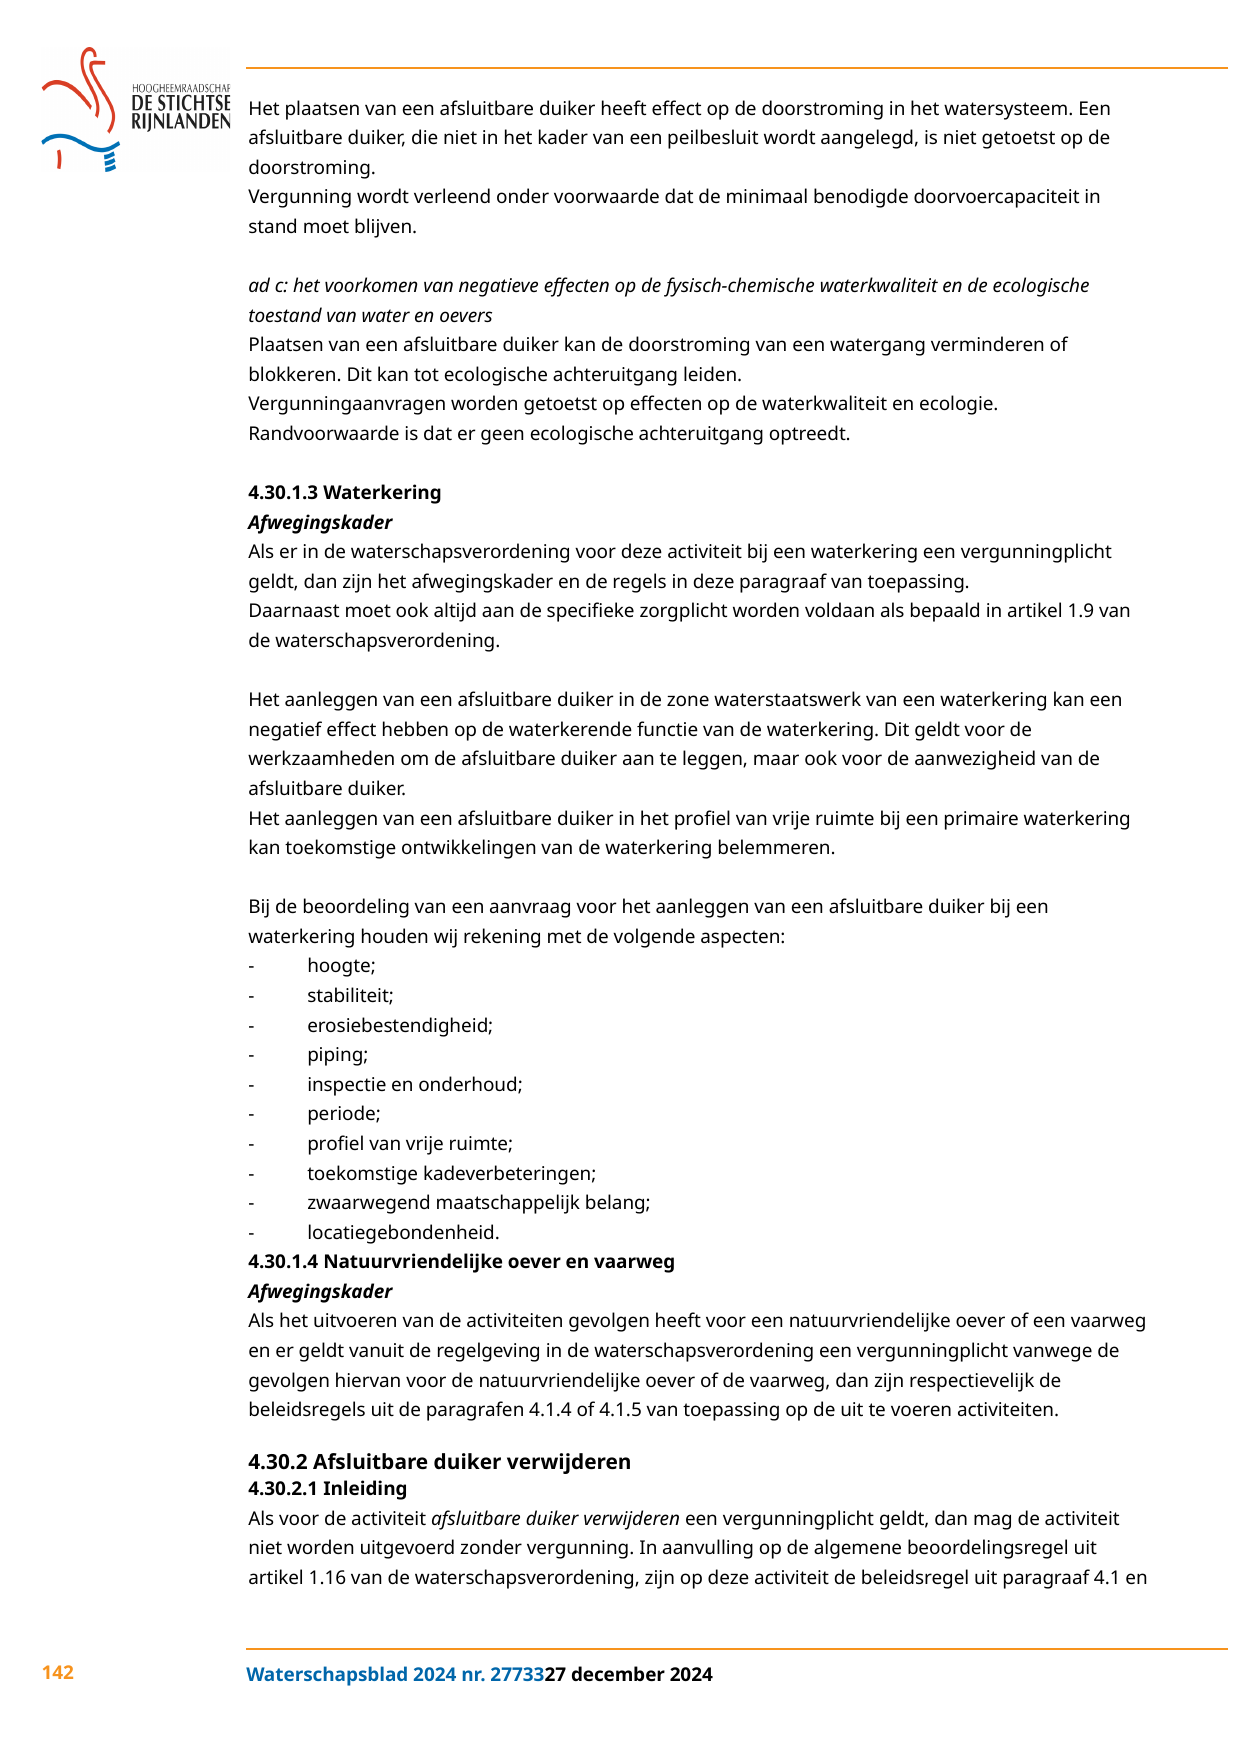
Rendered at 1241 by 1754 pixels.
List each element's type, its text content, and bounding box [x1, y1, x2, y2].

list toekomstige kadeverbeteringen; [248, 1160, 1152, 1186]
text Als er in de waterschapsverordening voor deze activiteit bij een waterkering een vergunningplicht geldt, dan zijn het afwegingskader en de regels in deze paragraaf van toepassing. [248, 538, 1152, 594]
text Het plaatsen van een afsluitbare duiker heeft effect op de doorstroming in het watersysteem. Een afsluitbare duiker, die niet in het kader van een peilbesluit wordt aangelegd, is niet getoetst op de doorstroming. [248, 95, 1152, 180]
text Het aanleggen van een afsluitbare duiker in het profiel van vrije ruimte bij een primaire waterkering kan toekomstige ontwikkelingen van de waterkering belemmeren. [248, 805, 1152, 860]
list zwaarwegend maatschappelijk belang; [248, 1189, 1152, 1215]
list erosiebestendigheid; [248, 1012, 1152, 1038]
list profiel van vrije ruimte; [248, 1130, 1152, 1156]
text 4.30.1.3 Waterkering [248, 479, 1152, 505]
text Afwegingskader [248, 509, 1152, 535]
list hoogte; [248, 953, 1152, 978]
text Bij de beoordeling van een aanvraag voor het aanleggen van een afsluitbare duiker bij een waterkering houden wij rekening met de volgende aspecten: [248, 893, 1152, 949]
list periode; [248, 1101, 1152, 1126]
text 4.30.1.4 Natuurvriendelijke oever en vaarweg [248, 1248, 1152, 1274]
text ad c: het voorkomen van negatieve effecten op de fysisch-chemische waterkwaliteit en de ecologische toestand van water en oevers [248, 272, 1152, 328]
text Afwegingskader [248, 1278, 1152, 1304]
list locatiegebondenheid. [248, 1219, 1152, 1245]
text 4.30.2 Afsluitbare duiker verwijderen [248, 1447, 1152, 1475]
list piping; [248, 1041, 1152, 1067]
text 4.30.2.1 Inleiding [248, 1475, 1152, 1501]
text Vergunningaanvragen worden getoetst op effecten op de waterkwaliteit en ecologie. Randvoorwaarde is dat er geen ecologische achteruitgang optreedt. [248, 391, 1152, 446]
picture [41, 47, 231, 172]
text Vergunning wordt verleend onder voorwaarde dat de minimaal benodigde doorvoercapaciteit in stand moet blijven. [248, 183, 1152, 239]
text Het aanleggen van een afsluitbare duiker in de zone waterstaatswerk van een waterkering kan een negatief effect hebben op de waterkerende functie van de waterkering. Dit geldt voor de werkzaamheden om de afsluitbare duiker aan te leggen, maar ook voor de aanwezigheid van de afsluitbare duiker. [248, 686, 1152, 801]
text Daarnaast moet ook altijd aan de specifieke zorgplicht worden voldaan als bepaald in artikel 1.9 van de waterschapsverordening. [248, 598, 1152, 653]
list stabiliteit; [248, 982, 1152, 1008]
text Plaatsen van een afsluitbare duiker kan de doorstroming van een watergang verminderen of blokkeren. Dit kan tot ecologische achteruitgang leiden. [248, 331, 1152, 387]
list inspectie en onderhoud; [248, 1071, 1152, 1097]
text Als voor de activiteit afsluitbare duiker verwijderen een vergunningplicht geldt, dan mag de activiteit niet worden uitgevoerd zonder vergunning. In aanvulling op de algemene beoordelingsregel uit artikel 1.16 van de waterschapsverordening, zijn op deze activiteit de beleidsregel uit paragraaf 4.1 en [248, 1505, 1152, 1590]
text Als het uitvoeren van de activiteiten gevolgen heeft voor een natuurvriendelijke oever of een vaarweg en er geldt vanuit de regelgeving in de waterschapsverordening een vergunningplicht vanwege de gevolgen hiervan voor de natuurvriendelijke oever of de vaarweg, dan zijn respectievelijk de beleidsregels uit de paragrafen 4.1.4 of 4.1.5 van toepassing op de uit te voeren activiteiten. [248, 1308, 1152, 1422]
